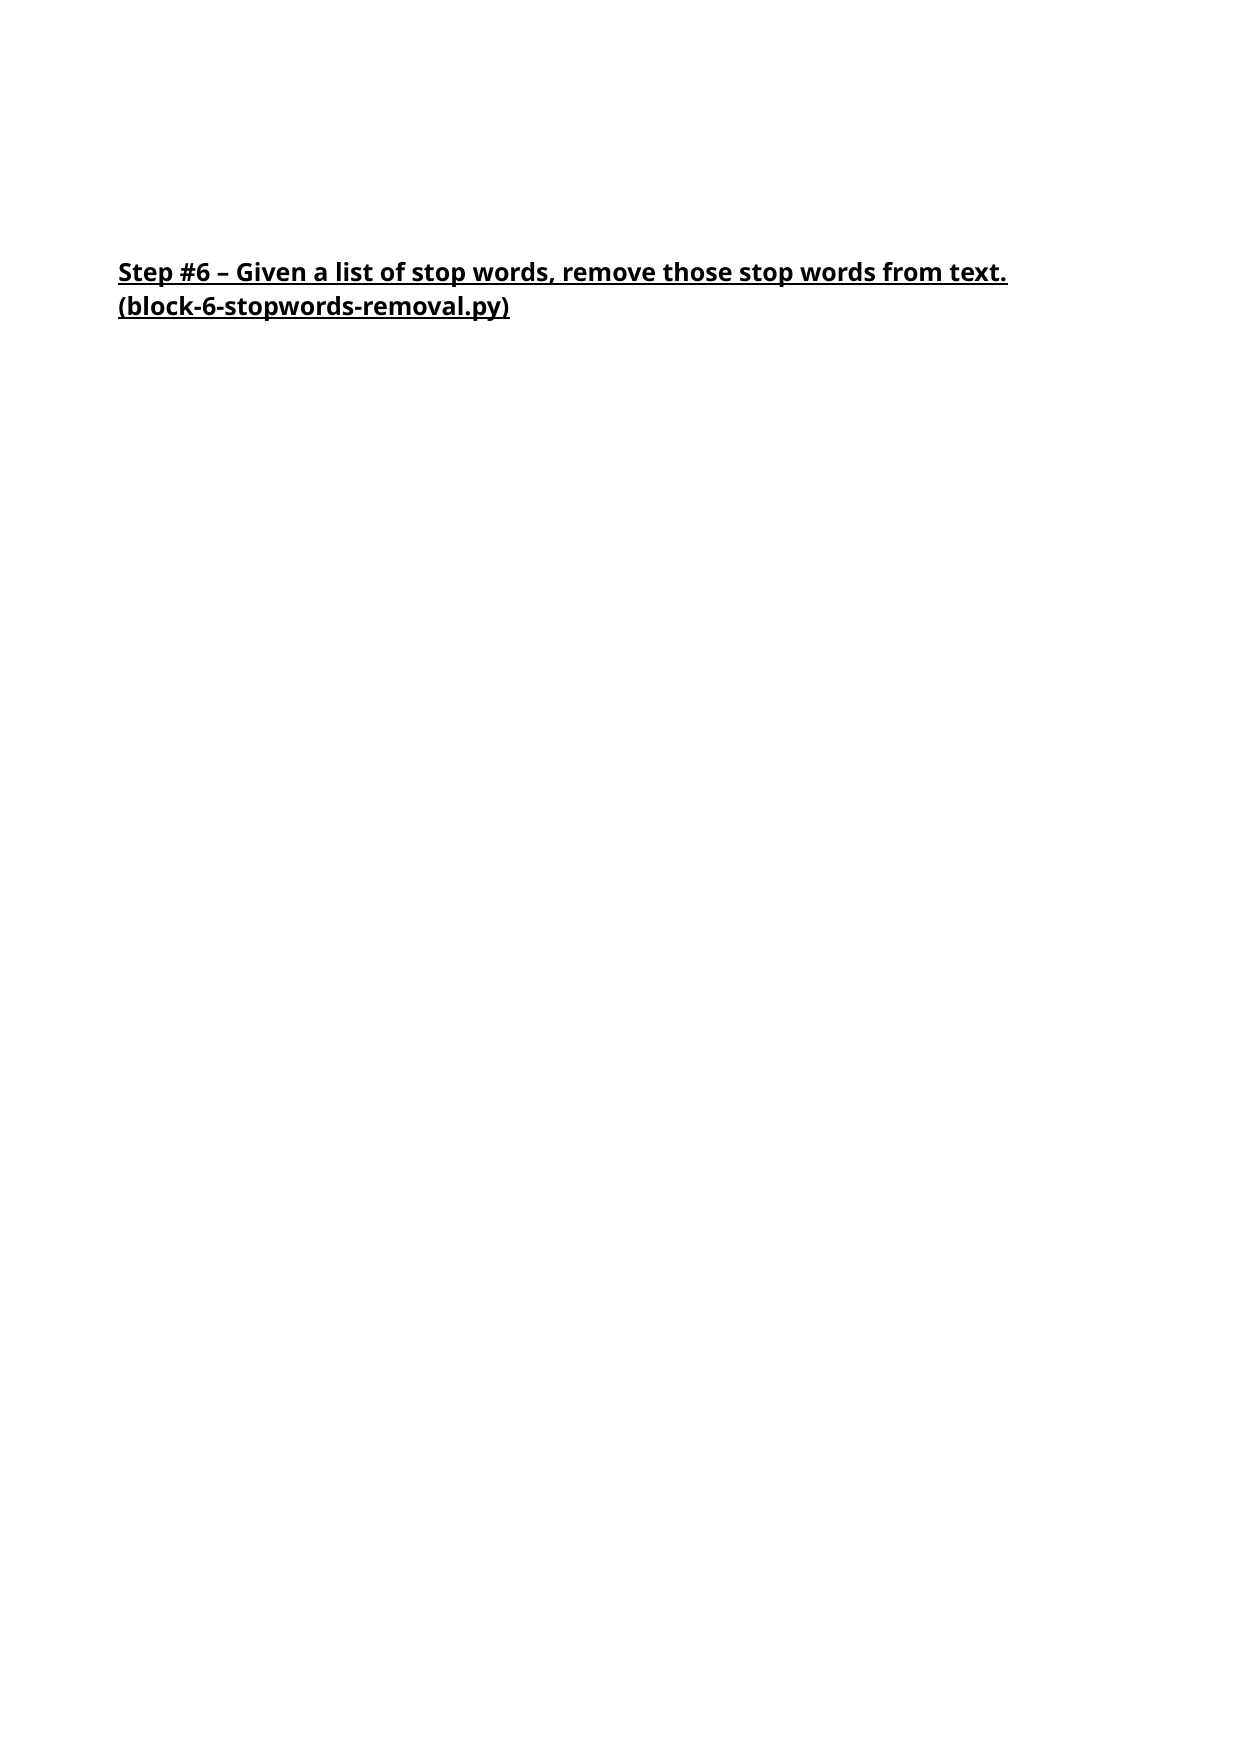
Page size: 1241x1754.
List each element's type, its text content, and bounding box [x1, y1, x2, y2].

text (block-6-stopwords-removal.py) [118, 288, 1122, 322]
text Step #6 – Given a list of stop words, remove those stop words from text. [118, 254, 1122, 288]
